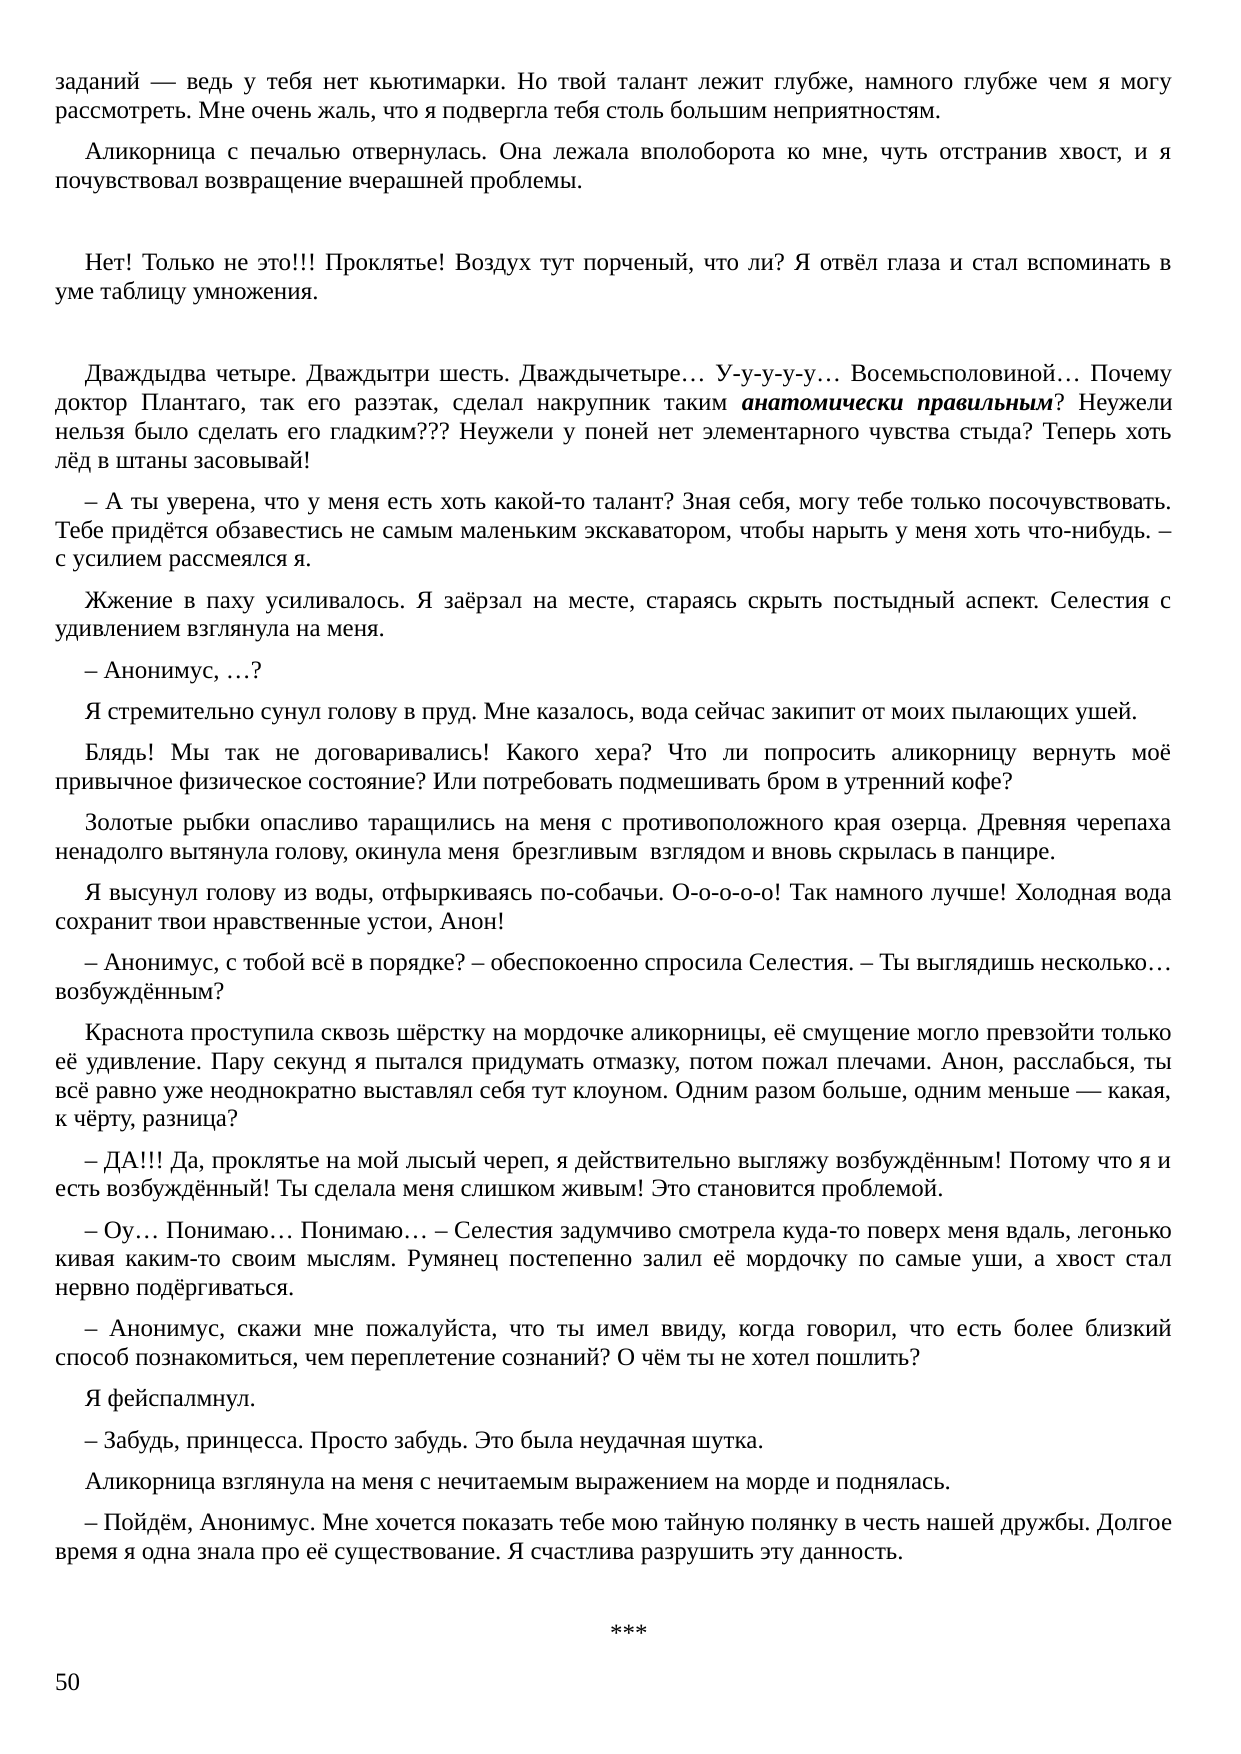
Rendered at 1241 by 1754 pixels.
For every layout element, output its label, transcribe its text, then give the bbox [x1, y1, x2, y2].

text – ДА!!! Да, проклятье на мой лысый череп, я действительно выгляжу возбуждённым! Потому что я и есть возбуждённый! Ты сделала меня слишком живым! Это становится проблемой. [55, 1145, 1173, 1202]
text – Анонимус, …? [55, 655, 1173, 683]
text Я стремительно сунул голову в пруд. Мне казалось, вода сейчас закипит от моих пылающих ушей. [55, 696, 1173, 725]
text Нет! Только не это!!! Проклятье! Воздух тут порченый, что ли? Я отвёл глаза и стал вспоминать в уме таблицу умножения. [55, 247, 1173, 305]
text Дваждыдва четыре. Дваждытри шесть. Дваждычетыре… У-у-у-у-у… Восемьсполовиной… Почему доктор Плантаго, так его разэтак, сделал накрупник таким анатомически правильным? Неужели нельзя было сделать его гладким??? Неужели у поней нет элементарного чувства стыда? Теперь хоть лёд в штаны засовывай! [55, 358, 1173, 473]
text – Забудь, принцесса. Просто забудь. Это была неудачная шутка. [55, 1425, 1173, 1453]
text Блядь! Мы так не договаривались! Какого хера? Что ли попросить аликорницу вернуть моё привычное физическое состояние? Или потребовать подмешивать бром в утренний кофе? [55, 737, 1173, 795]
text Я высунул голову из воды, отфыркиваясь по-собачьи. О-о-о-о-о! Так намного лучше! Холодная вода сохранит твои нравственные устои, Анон! [55, 877, 1173, 935]
text Аликорница с печалью отвернулась. Она лежала вполоборота ко мне, чуть отстранив хвост, и я почувствовал возвращение вчерашней проблемы. [55, 136, 1173, 193]
text *** [55, 1618, 1173, 1647]
text Краснота проступила сквозь шёрстку на мордочке аликорницы, её смущение могло превзойти только её удивление. Пару секунд я пытался придумать отмазку, потом пожал плечами. Анон, расслабься, ты всё равно уже неоднократно выставлял себя тут клоуном. Одним разом больше, одним меньше — какая, к чёрту, разница? [55, 1017, 1173, 1132]
text – Пойдём, Анонимус. Мне хочется показать тебе мою тайную полянку в честь нашей дружбы. Долгое время я одна знала про её существование. Я счастлива разрушить эту данность. [55, 1507, 1173, 1565]
text Жжение в паху усиливалось. Я заёрзал на месте, стараясь скрыть постыдный аспект. Селестия с удивлением взглянула на меня. [55, 585, 1173, 642]
text Я фейспалмнул. [55, 1383, 1173, 1412]
text Золотые рыбки опасливо таращились на меня с противоположного края озерца. Древняя черепаха ненадолго вытянула голову, окинула меня брезгливым взглядом и вновь скрылась в панцире. [55, 807, 1173, 865]
text Аликорница взглянула на меня с нечитаемым выражением на морде и поднялась. [55, 1466, 1173, 1495]
text – Анонимус, скажи мне пожалуйста, что ты имел ввиду, когда говорил, что есть более близкий способ познакомиться, чем переплетение сознаний? О чём ты не хотел пошлить? [55, 1313, 1173, 1371]
text заданий — ведь у тебя нет кьютимарки. Но твой талант лежит глубже, намного глубже чем я могу рассмотреть. Мне очень жаль, что я подвергла тебя столь большим неприятностям. [55, 66, 1173, 123]
text – Оу… Понимаю… Понимаю… – Селестия задумчиво смотрела куда-то поверх меня вдаль, легонько кивая каким-то своим мыслям. Румянец постепенно залил её мордочку по самые уши, а хвост стал нервно подёргиваться. [55, 1215, 1173, 1301]
text – А ты уверена, что у меня есть хоть какой-то талант? Зная себя, могу тебе только посочувствовать. Тебе придётся обзавестись не самым маленьким экскаватором, чтобы нарыть у меня хоть что-нибудь. – с усилием рассмеялся я. [55, 486, 1173, 572]
text – Анонимус, с тобой всё в порядке? – обеспокоенно спросила Селестия. – Ты выглядишь несколько… возбуждённым? [55, 947, 1173, 1005]
